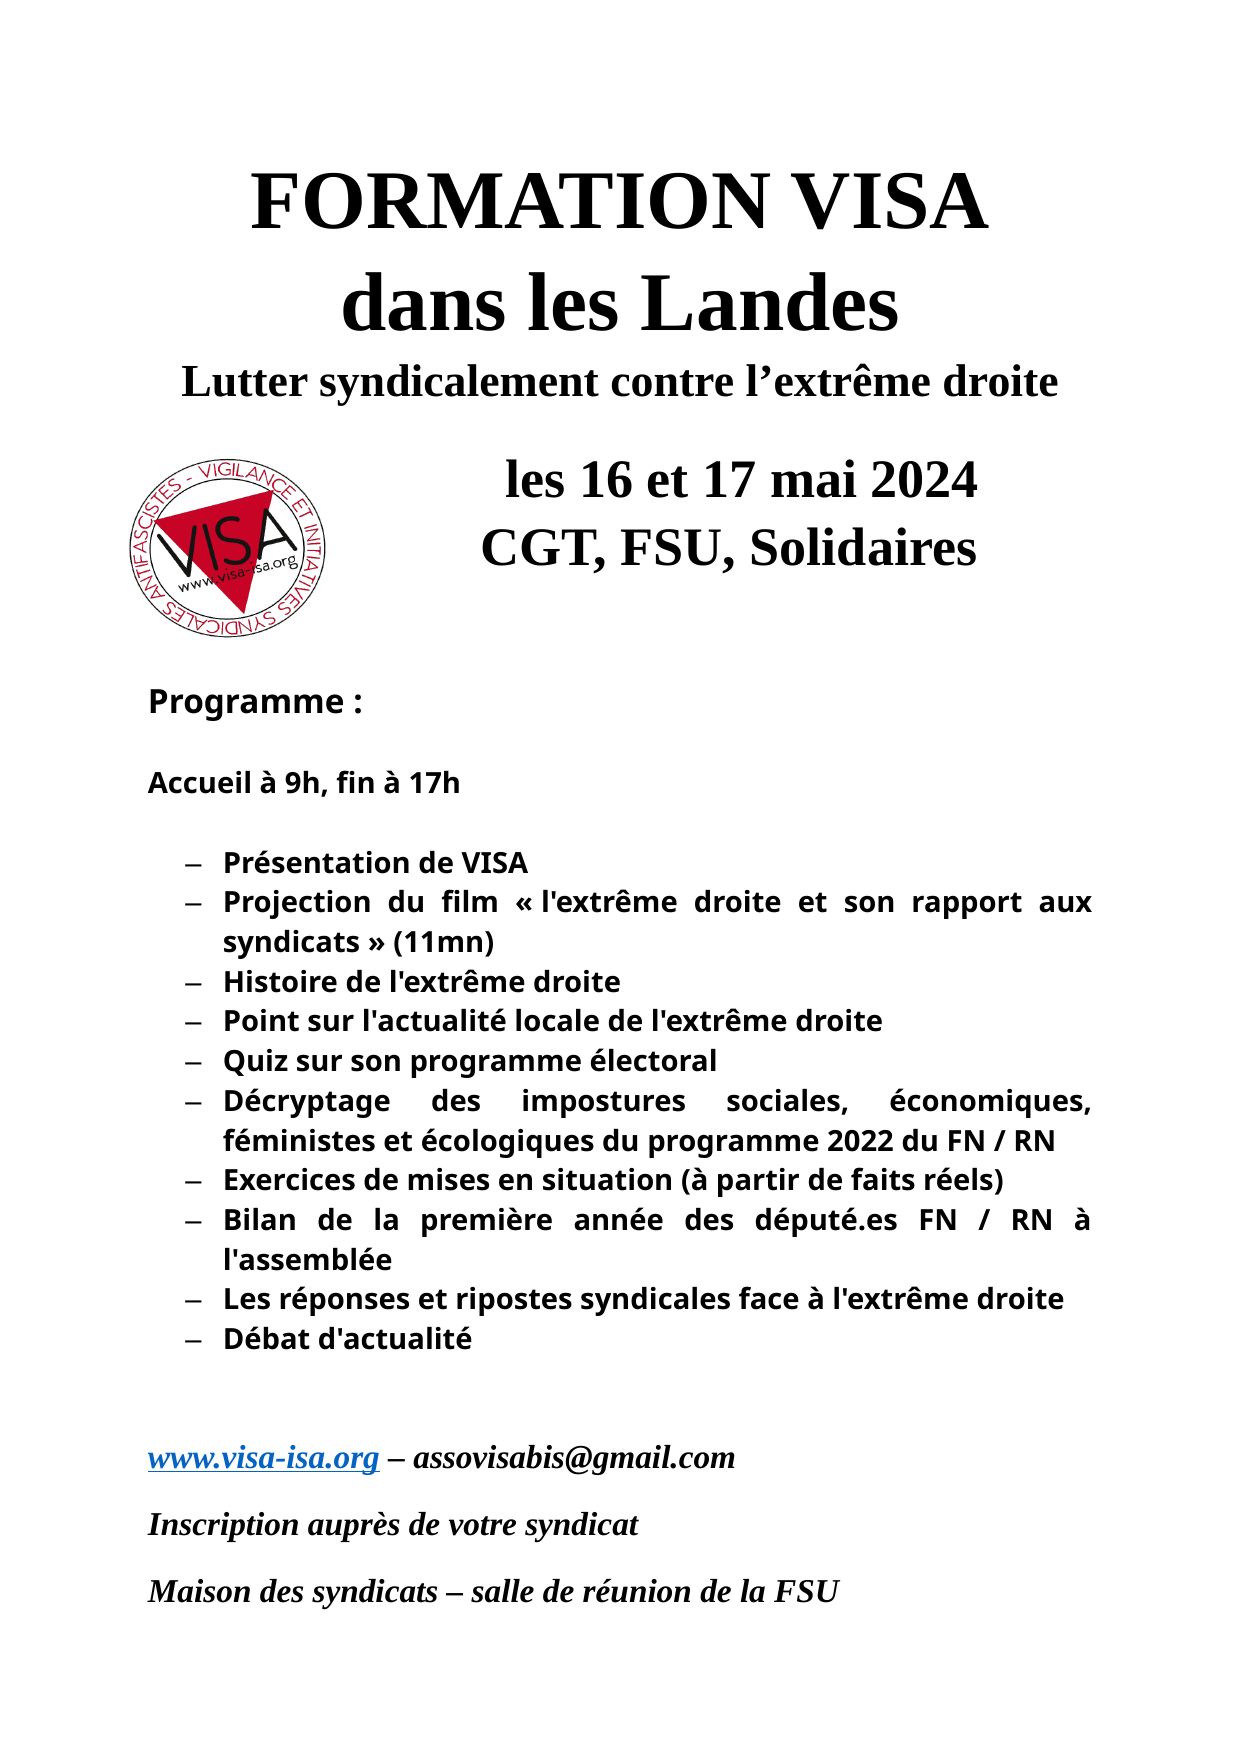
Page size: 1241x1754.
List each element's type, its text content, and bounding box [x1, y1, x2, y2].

text Programme : [148, 677, 1093, 723]
list Les réponses et ripostes syndicales face à l'extrême droite [185, 1278, 1093, 1318]
text [254, 515, 303, 577]
text Lutter syndicalement contre l’extrême droite [148, 354, 1093, 407]
list Présentation de VISA [185, 842, 1093, 882]
list Bilan de la première année des député.es FN / RN à l'assemblée [185, 1199, 1093, 1278]
list Décryptage des impostures sociales, économiques, féministes et écologiques du programme 2022 du FN / RN [185, 1080, 1093, 1159]
text Accueil à 9h, fin à 17h [148, 763, 1093, 802]
text www.visa-isa.org – assovisabis@gmail.com [148, 1437, 1093, 1476]
list Débat d'actualité [185, 1318, 1093, 1358]
text Maison des syndicats – salle de réunion de la FSU [148, 1571, 1093, 1610]
list Exercices de mises en situation (à partir de faits réels) [185, 1159, 1093, 1199]
text [296, 515, 324, 577]
text FORMATION VISA [148, 151, 1093, 246]
list Projection du film « l'extrême droite et son rapport aux syndicats » (11mn) [185, 882, 1093, 961]
list Histoire de l'extrême droite [185, 961, 1093, 1001]
text [151, 525, 188, 577]
text CGT, FSU, Solidaires [319, 515, 1093, 577]
text les 16 et 17 mai 2024 [148, 447, 1093, 509]
text dans les Landes [148, 252, 1093, 348]
list Point sur l'actualité locale de l'extrême droite [185, 1001, 1093, 1040]
text Inscription auprès de votre syndicat [148, 1504, 1093, 1543]
list Quiz sur son programme électoral [185, 1040, 1093, 1080]
